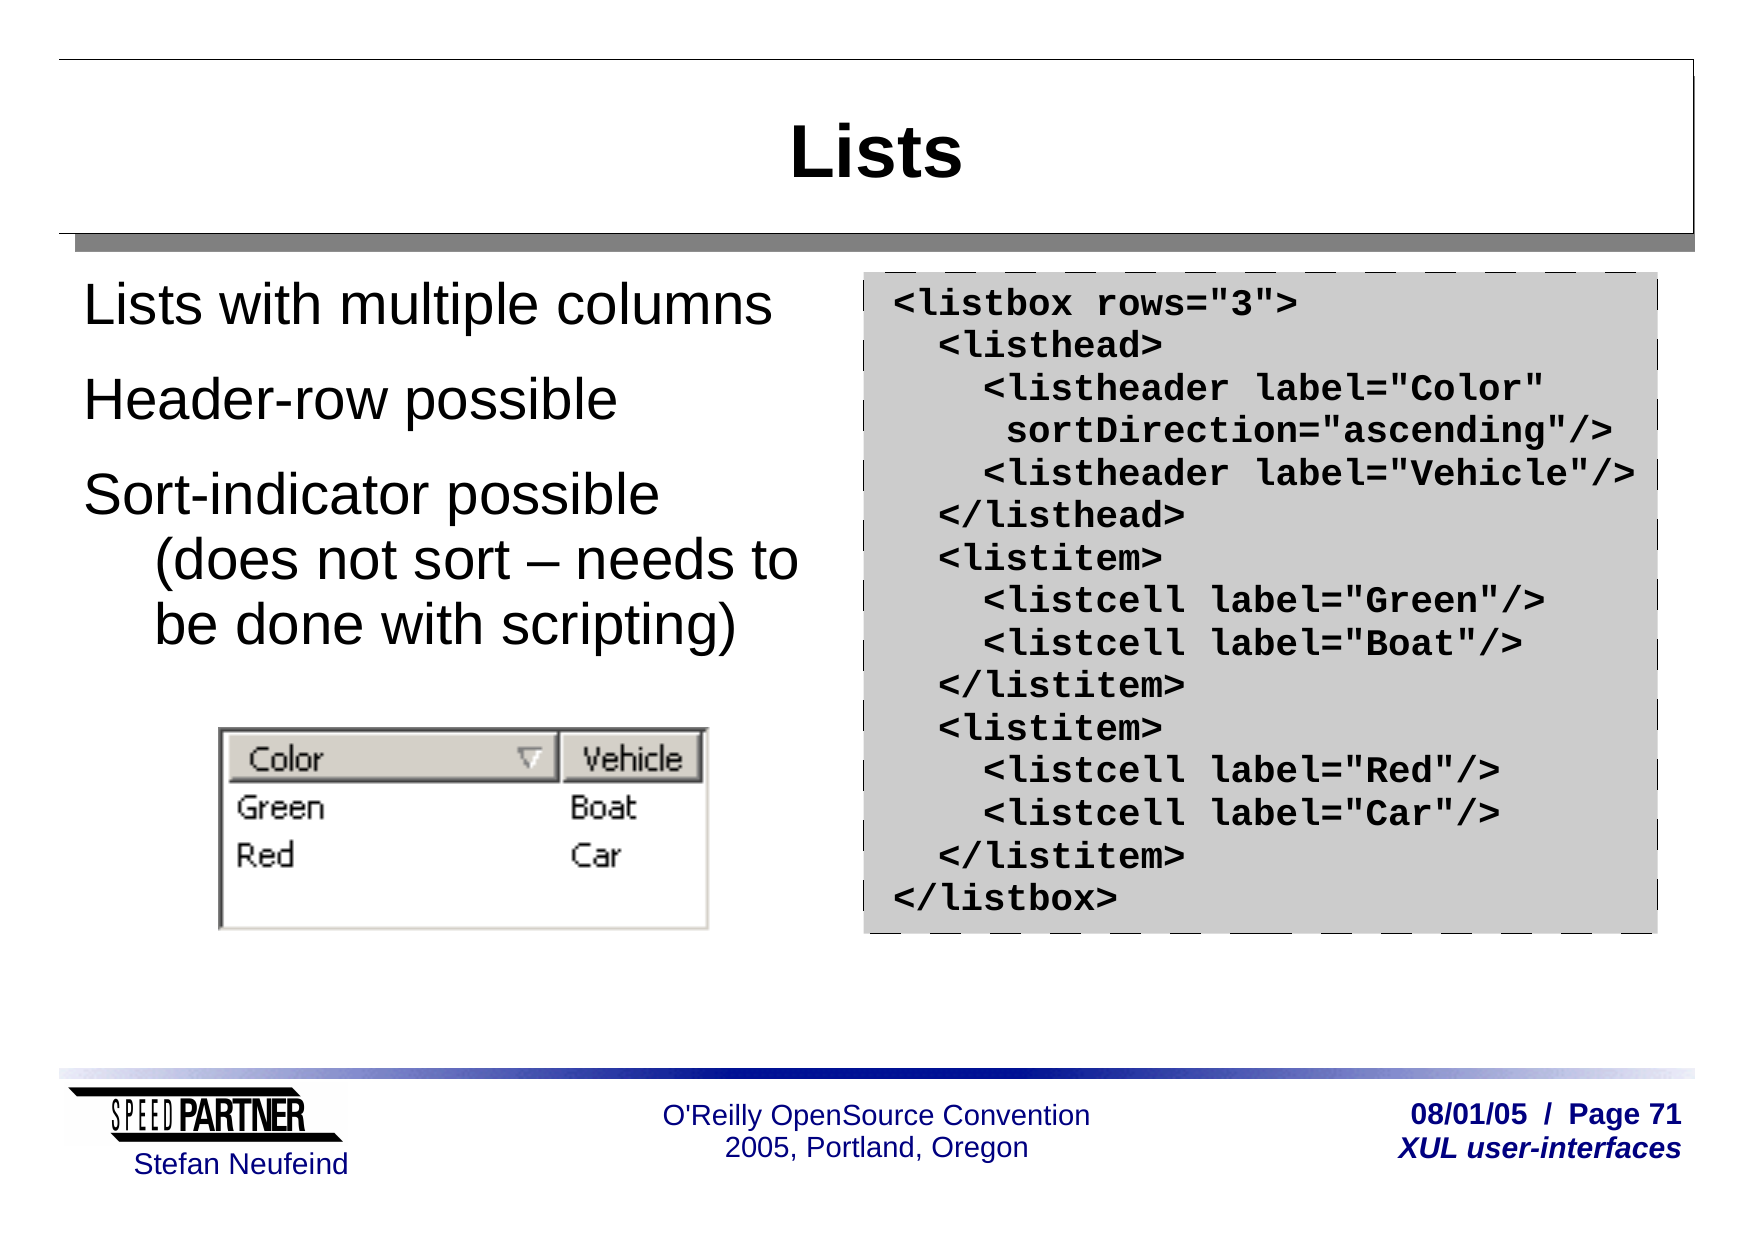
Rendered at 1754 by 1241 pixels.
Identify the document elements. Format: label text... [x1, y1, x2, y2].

list Lists with multiple columns Header-row possible Sort-indicator possible (does not sort – needs to be done with scripting) [71, 272, 861, 1055]
picture [218, 727, 713, 934]
picture [64, 1082, 348, 1146]
picture [59, 1068, 1695, 1079]
title Lists [59, 59, 1695, 244]
text_box <listbox rows="3"> <listhead> <listheader label="Color" sortDirection="ascending"/> <listheader label="Vehicle"/> </listhead> <listitem> <listcell label="Green"/> <listcell label="Boat"/> </listitem> <listitem> <listcell label="Red"/> <listcell label="Car"/> </listitem> </listbox> [863, 272, 1658, 934]
